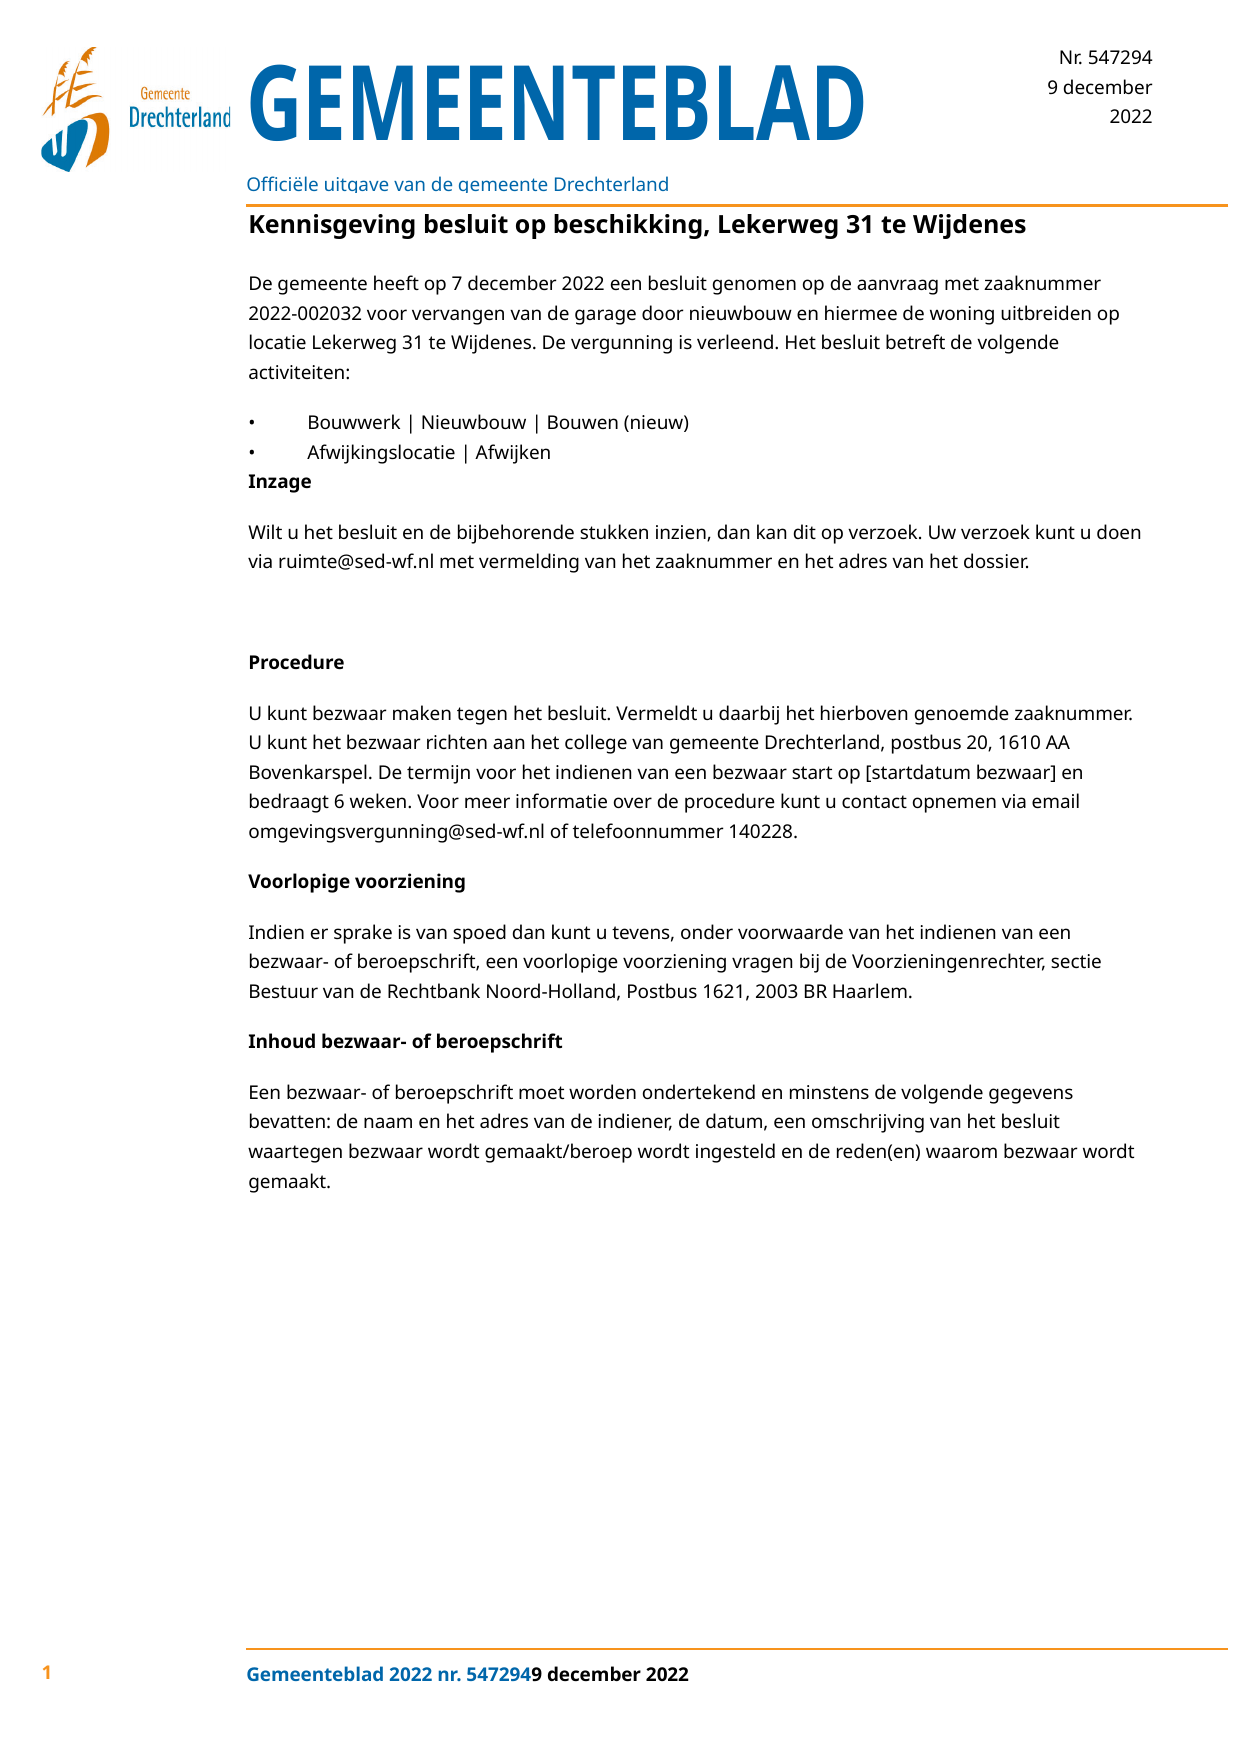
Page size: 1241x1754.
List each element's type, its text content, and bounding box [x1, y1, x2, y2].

text U kunt bezwaar maken tegen het besluit. Vermeldt u daarbij het hierboven genoemde zaaknummer. U kunt het bezwaar richten aan het college van gemeente Drechterland, postbus 20, 1610 AA Bovenkarspel. De termijn voor het indienen van een bezwaar start op [startdatum bezwaar] en bedraagt 6 weken. Voor meer informatie over de procedure kunt u contact opnemen via email omgevingsvergunning@sed-wf.nl of telefoonnummer 140228. [248, 700, 1152, 844]
text De gemeente heeft op 7 december 2022 een besluit genomen op de aanvraag met zaaknummer 2022-002032 voor vervangen van de garage door nieuwbouw en hiermee de woning uitbreiden op locatie Lekerweg 31 te Wijdenes. De vergunning is verleend. Het besluit betreft de volgende activiteiten: [248, 270, 1152, 385]
text Voorlopige voorziening [248, 869, 1152, 894]
list Bouwwerk | Nieuwbouw | Bouwen (nieuw) [248, 409, 1152, 435]
text Kennisgeving besluit op beschikking, Lekerweg 31 te Wijdenes [248, 207, 1152, 241]
text Een bezwaar- of beroepschrift moet worden ondertekend en minstens de volgende gegevens bevatten: de naam en het adres van de indiener, de datum, een omschrijving van het besluit waartegen bezwaar wordt gemaakt/beroep wordt ingesteld en de reden(en) waarom bezwaar wordt gemaakt. [248, 1079, 1152, 1193]
picture [41, 158, 64, 172]
picture [41, 47, 231, 172]
text Procedure [248, 649, 1152, 675]
text Indien er sprake is van spoed dan kunt u tevens, onder voorwaarde van het indienen van een bezwaar- of beroepschrift, een voorlopige voorziening vragen bij de Voorzieningenrechter, sectie Bestuur van de Rechtbank Noord-Holland, Postbus 1621, 2003 BR Haarlem. [248, 919, 1152, 1004]
text Wilt u het besluit en de bijbehorende stukken inzien, dan kan dit op verzoek. Uw verzoek kunt u doen via ruimte@sed-wf.nl met vermelding van het zaaknummer en het adres van het dossier. [248, 519, 1152, 574]
text Inzage [248, 469, 1152, 494]
picture [226, 115, 231, 124]
text Inhoud bezwaar- of beroepschrift [248, 1029, 1152, 1054]
list Afwijkingslocatie | Afwijken [248, 439, 1152, 465]
